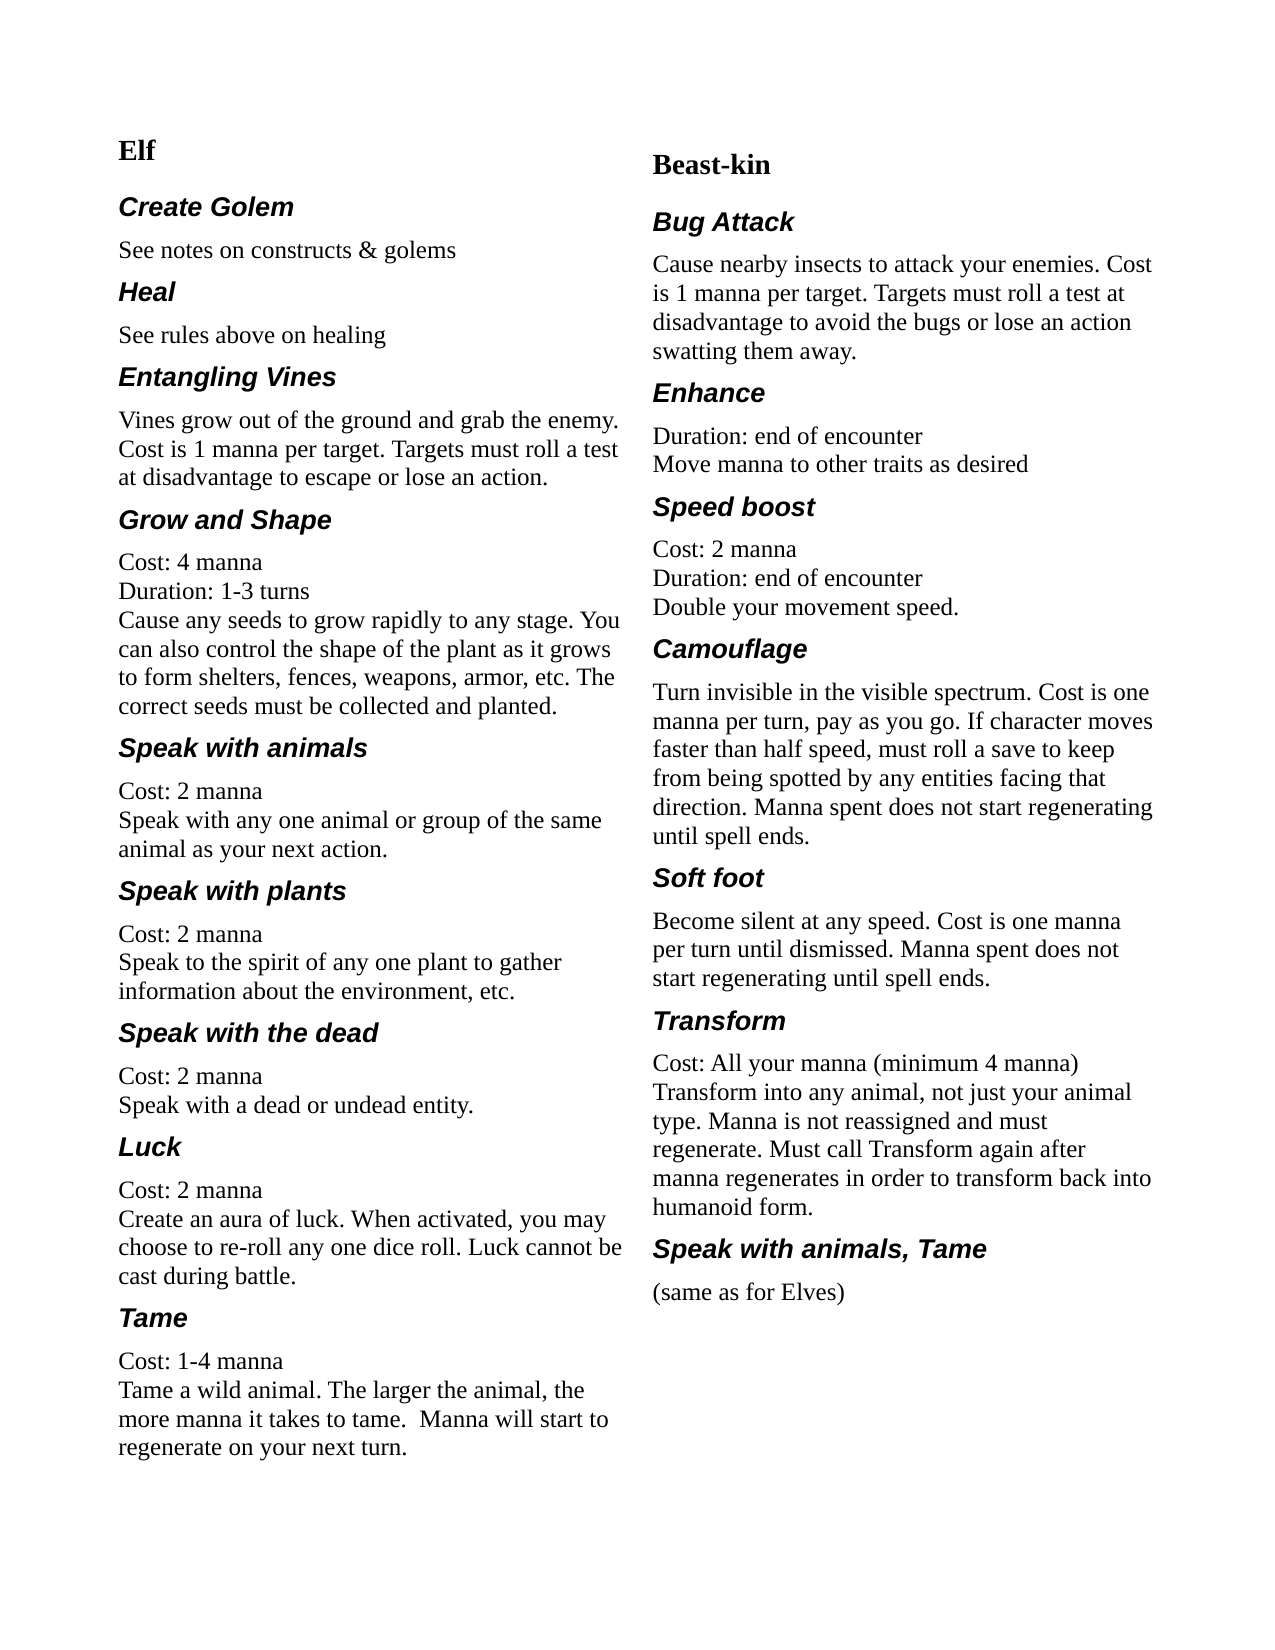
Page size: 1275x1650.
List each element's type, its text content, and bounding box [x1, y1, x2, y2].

text (same as for Elves) [652, 1277, 1157, 1306]
text Tame a wild animal. The larger the animal, the more manna it takes to tame. Manna will start to regenerate on your next turn. [118, 1375, 622, 1461]
text Become silent at any speed. Cost is one manna per turn until dismissed. Manna spent does not start regenerating until spell ends. [652, 906, 1157, 992]
text Cost: 2 manna [118, 776, 622, 805]
text Speak to the spirit of any one plant to gather information about the environment, etc. [118, 947, 622, 1005]
text Create an aura of luck. When activated, you may choose to re-roll any one dice roll. Luck cannot be cast during battle. [118, 1204, 622, 1290]
text Cost: 4 manna [118, 547, 622, 576]
text See rules above on healing [118, 320, 622, 349]
subtitle Speak with plants [118, 875, 622, 906]
text Speak with a dead or undead entity. [118, 1090, 622, 1119]
text Turn invisible in the visible spectrum. Cost is one manna per turn, pay as you go. If character moves faster than half speed, must roll a save to keep from being spotted by any entities facing that direction. Manna spent does not start regenerating until spell ends. [652, 677, 1157, 849]
text Cost: 2 manna [118, 919, 622, 947]
subtitle Camouflage [652, 633, 1157, 664]
subtitle Speak with animals [118, 732, 622, 764]
subtitle Enhance [652, 377, 1157, 408]
subtitle Bug Attack [652, 206, 1157, 237]
subtitle Heal [118, 276, 622, 307]
text Move manna to other traits as desired [652, 449, 1157, 478]
text Cost: All your manna (minimum 4 manna) [652, 1048, 1157, 1077]
text See notes on constructs & golems [118, 235, 622, 264]
text Duration: 1-3 turns [118, 576, 622, 605]
text Cost: 2 manna [652, 534, 1157, 563]
text Cost: 2 manna [118, 1061, 622, 1090]
subtitle Soft foot [652, 862, 1157, 893]
subtitle Beast-kin [652, 147, 1157, 181]
text Duration: end of encounter [652, 563, 1157, 592]
text Duration: end of encounter [652, 421, 1157, 449]
subtitle Grow and Shape [118, 504, 622, 535]
text Cause any seeds to grow rapidly to any stage. You can also control the shape of the plant as it grows to form shelters, fences, weapons, armor, etc. The correct seeds must be collected and planted. [118, 605, 622, 720]
text Cause nearby insects to attack your enemies. Cost is 1 manna per target. Targets must roll a test at disadvantage to avoid the bugs or lose an action swatting them away. [652, 249, 1157, 364]
text Cost: 1-4 manna [118, 1346, 622, 1375]
subtitle Create Golem [118, 191, 622, 222]
subtitle Speak with the dead [118, 1017, 622, 1049]
subtitle Entangling Vines [118, 361, 622, 392]
text Double your movement speed. [652, 592, 1157, 621]
subtitle Elf [118, 133, 622, 166]
subtitle Speak with animals, Tame [652, 1233, 1157, 1264]
text Speak with any one animal or group of the same animal as your next action. [118, 805, 622, 862]
subtitle Tame [118, 1302, 622, 1334]
text Transform into any animal, not just your animal type. Manna is not reassigned and must regenerate. Must call Transform again after manna regenerates in order to transform back into humanoid form. [652, 1077, 1157, 1221]
subtitle Speed boost [652, 491, 1157, 522]
subtitle Luck [118, 1131, 622, 1162]
text Vines grow out of the ground and grab the enemy. Cost is 1 manna per target. Targets must roll a test at disadvantage to escape or lose an action. [118, 405, 622, 491]
text Cost: 2 manna [118, 1175, 622, 1204]
subtitle Transform [652, 1004, 1157, 1036]
